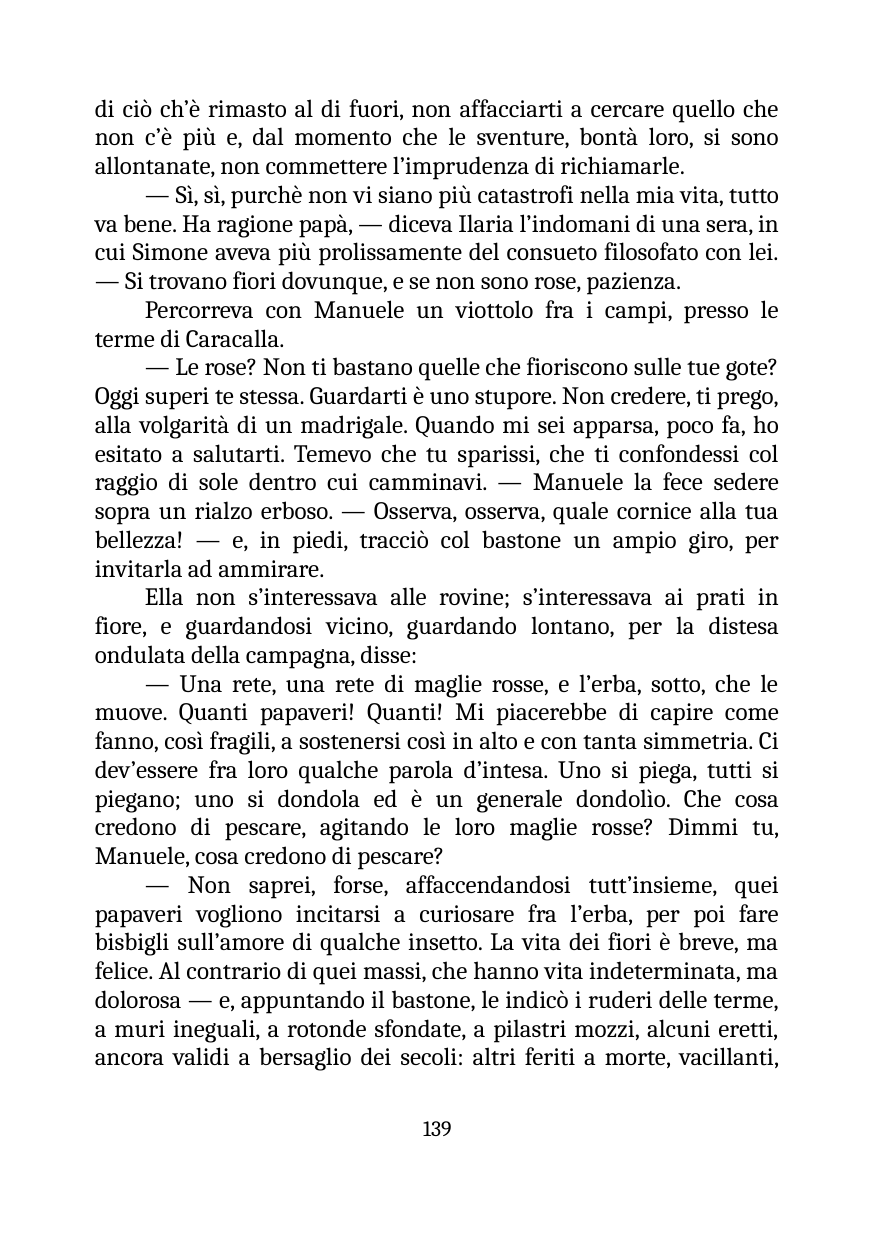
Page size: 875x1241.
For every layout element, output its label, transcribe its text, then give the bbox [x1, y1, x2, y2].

text Percorreva con Manuele un viottolo fra i campi, presso le terme di Caracalla. [94, 296, 779, 353]
text Ella non s’interessava alle rovine; s’interessava ai prati in fiore, e guardandosi vicino, guardando lontano, per la distesa ondulata della campagna, disse: [94, 583, 779, 669]
text — Non saprei, forse, affaccendandosi tutt’insieme, quei papaveri vogliono incitarsi a curiosare fra l’erba, per poi fare bisbigli sull’amore di qualche insetto. La vita dei fiori è breve, ma felice. Al contrario di quei massi, che hanno vita indeterminata, ma dolorosa — e, appuntando il bastone, le indicò i ruderi delle terme, a muri ineguali, a rotonde sfondate, a pilastri mozzi, alcuni eretti, ancora validi a bersaglio dei secoli: altri feriti a morte, vacillanti, [94, 871, 779, 1072]
text — Sì, sì, purchè non vi siano più catastrofi nella mia vita, tutto va bene. Ha ragione papà, — diceva Ilaria l’indomani di una sera, in cui Simone aveva più prolissamente del consueto filosofato con lei. — Si trovano fiori dovunque, e se non sono rose, pazienza. [94, 181, 779, 296]
text — Le rose? Non ti bastano quelle che fioriscono sulle tue gote? Oggi superi te stessa. Guardarti è uno stupore. Non credere, ti prego, alla volgarità di un madrigale. Quando mi sei apparsa, poco fa, ho esitato a salutarti. Temevo che tu sparissi, che ti confondessi col raggio di sole dentro cui camminavi. — Manuele la fece sedere sopra un rialzo erboso. — Osserva, osserva, quale cornice alla tua bellezza! — e, in piedi, tracciò col bastone un ampio giro, per invitarla ad ammirare. [94, 353, 779, 583]
text di ciò ch’è rimasto al di fuori, non affacciarti a cercare quello che non c’è più e, dal momento che le sventure, bontà loro, si sono allontanate, non commettere l’imprudenza di richiamarle. [94, 94, 779, 181]
text — Una rete, una rete di maglie rosse, e l’erba, sotto, che le muove. Quanti papaveri! Quanti! Mi piacerebbe di capire come fanno, così fragili, a sostenersi così in alto e con tanta simmetria. Ci dev’essere fra loro qualche parola d’intesa. Uno si piega, tutti si piegano; uno si dondola ed è un generale dondolìo. Che cosa credono di pescare, agitando le loro maglie rosse? Dimmi tu, Manuele, cosa credono di pescare? [94, 669, 779, 871]
